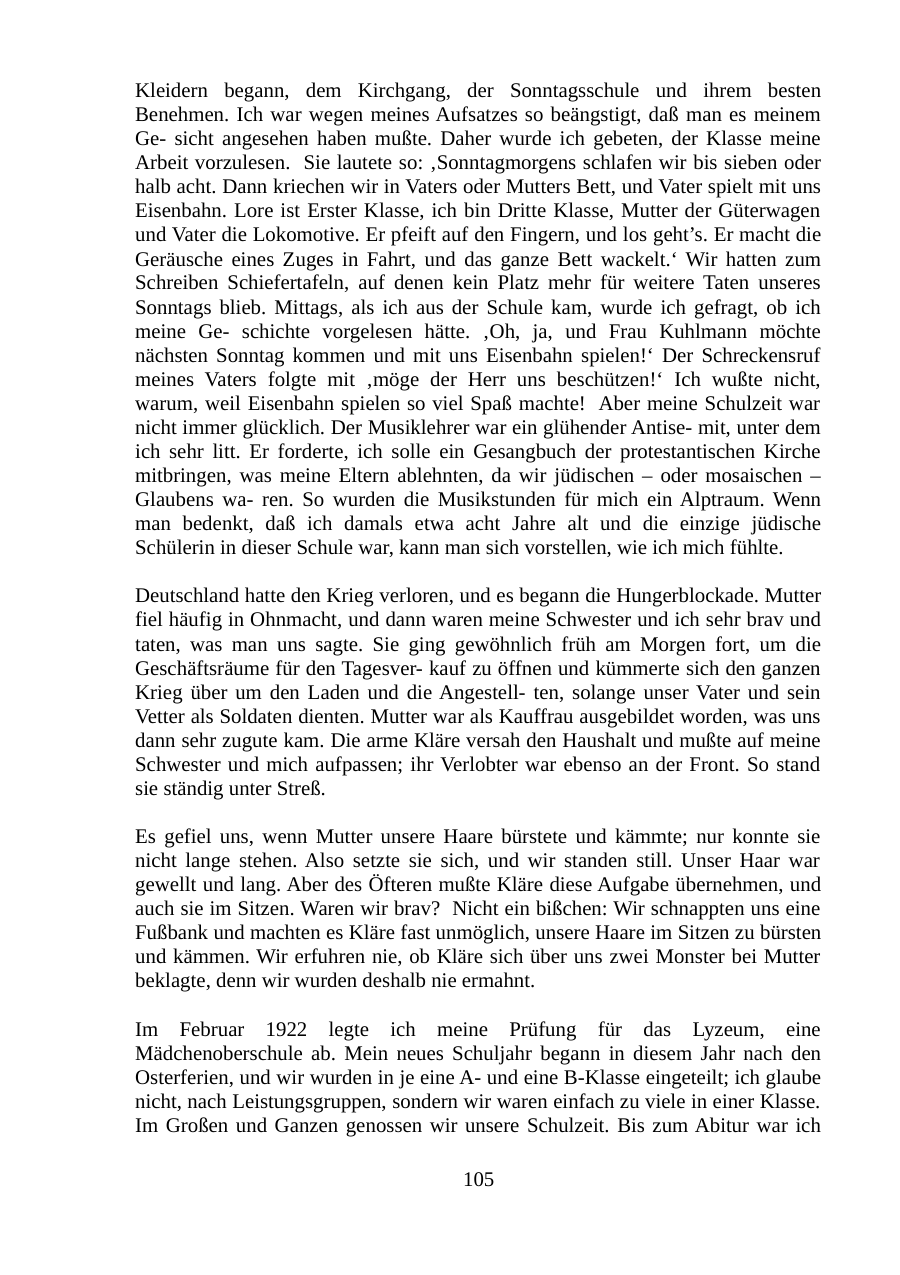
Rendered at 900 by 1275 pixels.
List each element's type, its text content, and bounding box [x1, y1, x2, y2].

text Kleidern begann, dem Kirchgang, der Sonntagsschule und ihrem besten Benehmen. Ich war wegen meines Aufsatzes so beängstigt, daß man es meinem Ge- sicht angesehen haben mußte. Daher wurde ich gebeten, der Klasse meine Arbeit vorzulesen. Sie lautete so: ‚Sonntagmorgens schlafen wir bis sieben oder halb acht. Dann kriechen wir in Vaters oder Mutters Bett, und Vater spielt mit uns Eisenbahn. Lore ist Erster Klasse, ich bin Dritte Klasse, Mutter der Güterwagen und Vater die Lokomotive. Er pfeift auf den Fingern, und los geht’s. Er macht die Geräusche eines Zuges in Fahrt, und das ganze Bett wackelt.‘ Wir hatten zum Schreiben Schiefertafeln, auf denen kein Platz mehr für weitere Taten unseres Sonntags blieb. Mittags, als ich aus der Schule kam, wurde ich gefragt, ob ich meine Ge- schichte vorgelesen hätte. ‚Oh, ja, und Frau Kuhlmann möchte nächsten Sonntag kommen und mit uns Eisenbahn spielen!‘ Der Schreckensruf meines Vaters folgte mit ‚möge der Herr uns beschützen!‘ Ich wußte nicht, warum, weil Eisenbahn spielen so viel Spaß machte! Aber meine Schulzeit war nicht immer glücklich. Der Musiklehrer war ein glühender Antise- mit, unter dem ich sehr litt. Er forderte, ich solle ein Gesangbuch der protestantischen Kirche mitbringen, was meine Eltern ablehnten, da wir jüdischen – oder mosaischen – Glaubens wa- ren. So wurden die Musikstunden für mich ein Alptraum. Wenn man bedenkt, daß ich damals etwa acht Jahre alt und die einzige jüdische Schülerin in dieser Schule war, kann man sich vorstellen, wie ich mich fühlte. [135, 78, 822, 559]
text Im Februar 1922 legte ich meine Prüfung für das Lyzeum, eine Mädchenoberschule ab. Mein neues Schuljahr begann in diesem Jahr nach den Osterferien, und wir wurden in je eine A- und eine B-Klasse eingeteilt; ich glaube nicht, nach Leistungsgruppen, sondern wir waren einfach zu viele in einer Klasse. Im Großen und Ganzen genossen wir unsere Schulzeit. Bis zum Abitur war ich [135, 1016, 822, 1137]
text Deutschland hatte den Krieg verloren, und es begann die Hungerblockade. Mutter fiel häufig in Ohnmacht, und dann waren meine Schwester und ich sehr brav und taten, was man uns sagte. Sie ging gewöhnlich früh am Morgen fort, um die Geschäftsräume für den Tagesver- kauf zu öffnen und kümmerte sich den ganzen Krieg über um den Laden und die Angestell- ten, solange unser Vater und sein Vetter als Soldaten dienten. Mutter war als Kauffrau ausgebildet worden, was uns dann sehr zugute kam. Die arme Kläre versah den Haushalt und mußte auf meine Schwester und mich aufpassen; ihr Verlobter war ebenso an der Front. So stand sie ständig unter Streß. [135, 583, 822, 800]
text Es gefiel uns, wenn Mutter unsere Haare bürstete und kämmte; nur konnte sie nicht lange stehen. Also setzte sie sich, und wir standen still. Unser Haar war gewellt und lang. Aber des Öfteren mußte Kläre diese Aufgabe übernehmen, und auch sie im Sitzen. Waren wir brav? Nicht ein bißchen: Wir schnappten uns eine Fußbank und machten es Kläre fast unmöglich, unsere Haare im Sitzen zu bürsten und kämmen. Wir erfuhren nie, ob Kläre sich über uns zwei Monster bei Mutter beklagte, denn wir wurden deshalb nie ermahnt. [135, 824, 822, 992]
